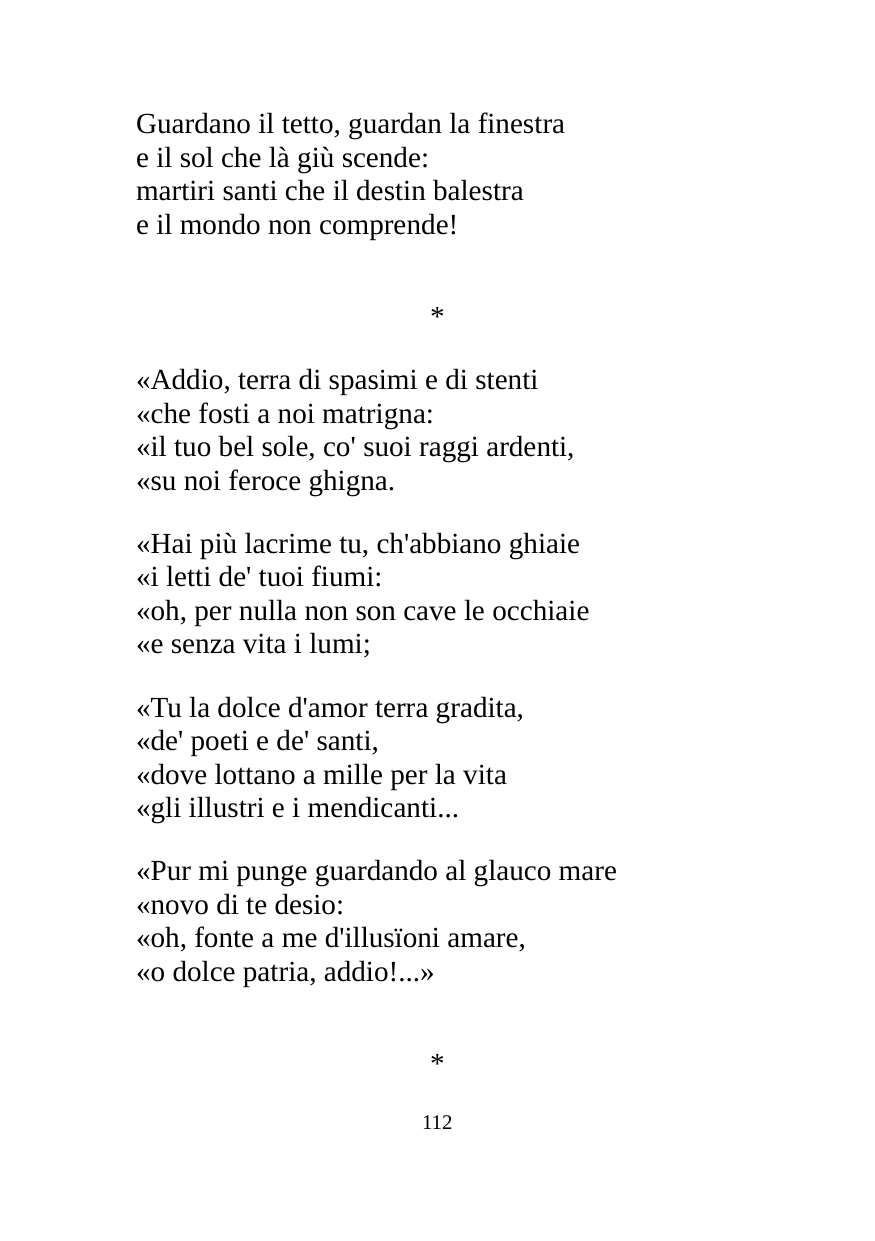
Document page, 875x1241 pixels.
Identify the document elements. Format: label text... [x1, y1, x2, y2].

text * [106, 299, 768, 333]
text «Tu la dolce d'amor terra gradita, «de' poeti e de' santi, «dove lottano a mille per la vita «gli illustri e i mendicanti... [136, 690, 768, 824]
text «Addio, terra di spasimi e di stenti «che fosti a noi matrigna: «il tuo bel sole, co' suoi raggi ardenti, «su noi feroce ghigna. [136, 362, 768, 497]
text * [106, 1046, 768, 1080]
text «Pur mi punge guardando al glauco mare «novo di te desio: «oh, fonte a me d'illusïoni amare, «o dolce patria, addio!...» [136, 853, 768, 987]
text Guardano il tetto, guardan la finestra e il sol che là giù scende: martiri santi che il destin balestra e il mondo non comprende! [136, 106, 768, 240]
text «Hai più lacrime tu, ch'abbiano ghiaie «i letti de' tuoi fiumi: «oh, per nulla non son cave le occhiaie «e senza vita i lumi; [136, 526, 768, 660]
